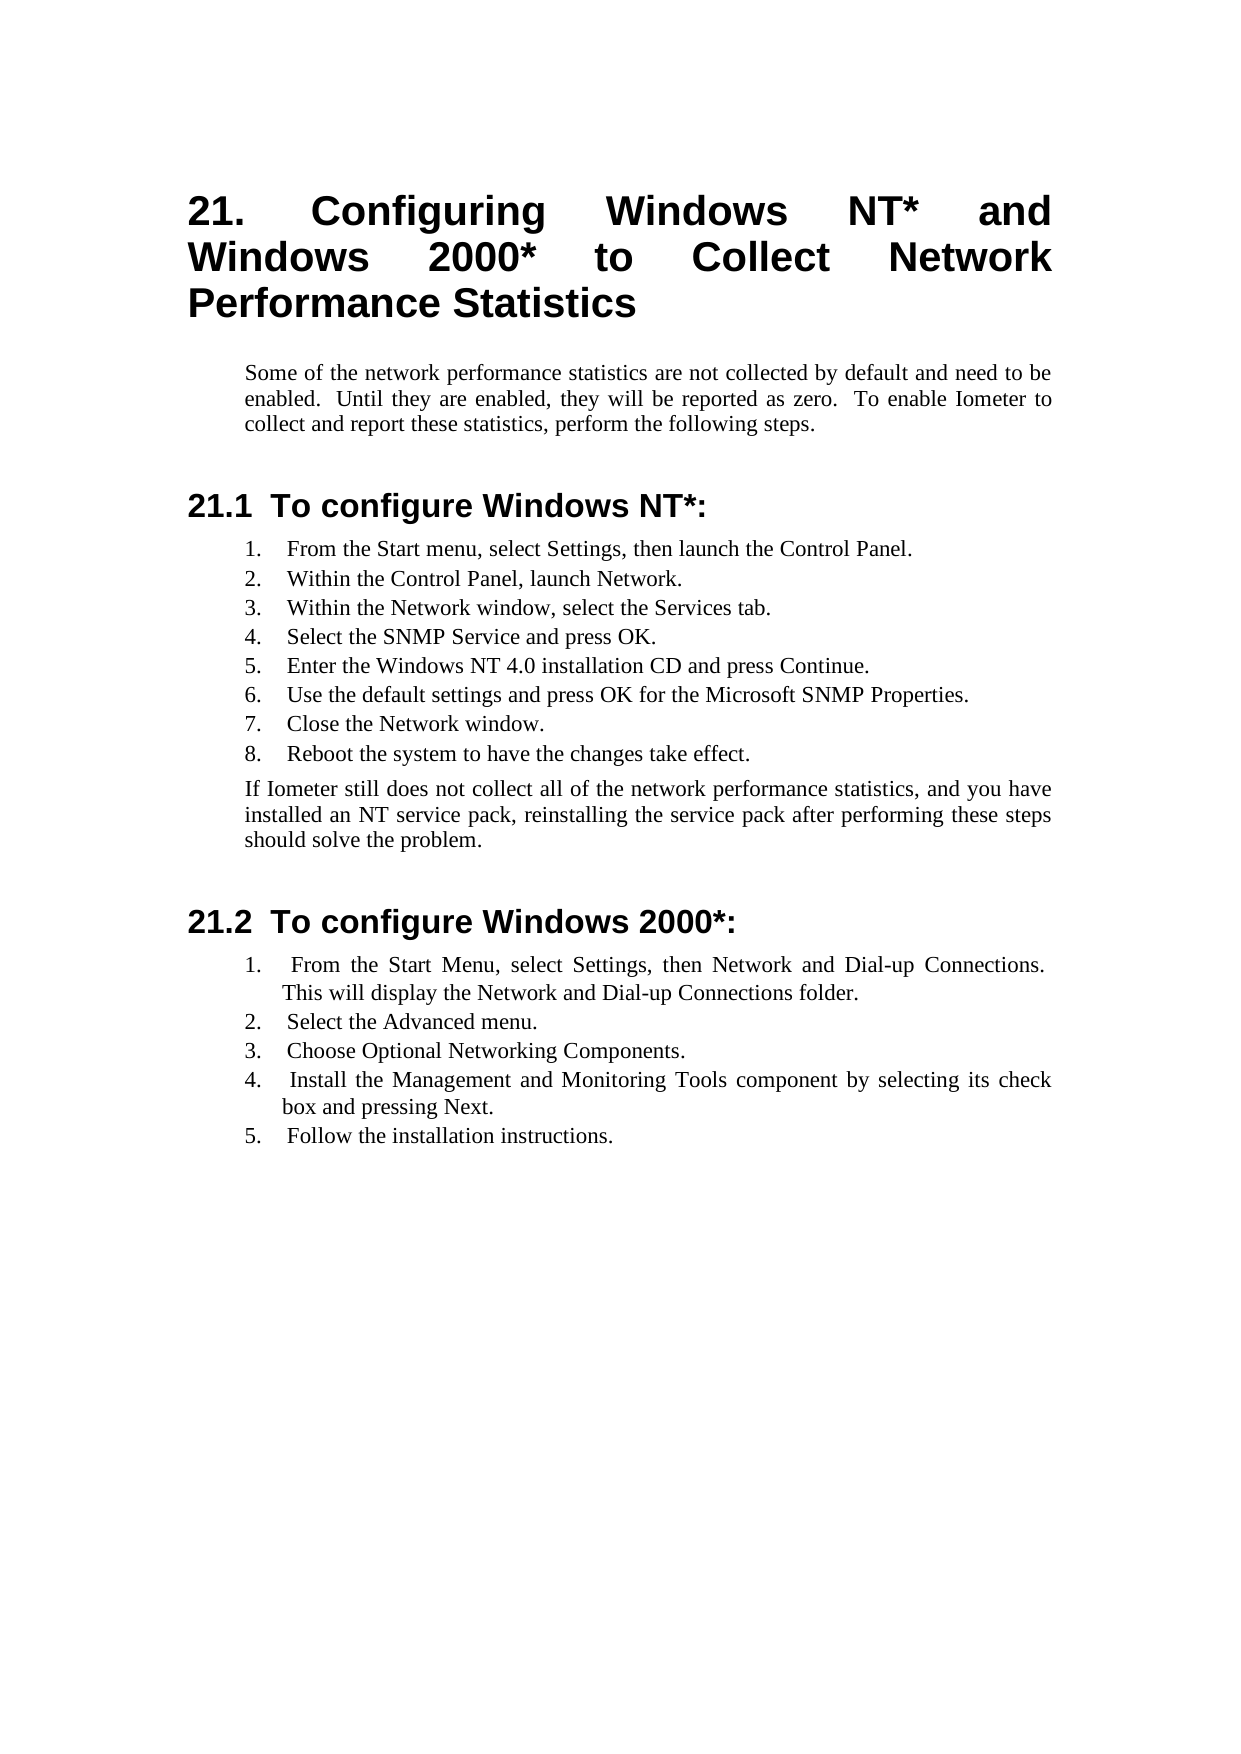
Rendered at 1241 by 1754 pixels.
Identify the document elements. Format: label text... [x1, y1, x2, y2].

list 3. Within the Network window, select the Services tab. [244, 593, 1053, 620]
list 2. Select the Advanced menu. [244, 1007, 1053, 1034]
text Some of the network performance statistics are not collected by default and need to be enabled. Until they are enabled, they will be reported as zero. To enable Iometer to collect and report these statistics, perform the following steps. [244, 360, 1053, 437]
list 6. Use the default settings and press OK for the Microsoft SNMP Properties. [244, 681, 1053, 708]
list 4. Select the SNMP Service and press OK. [244, 622, 1053, 649]
list 5. Enter the Windows NT 4.0 installation CD and press Continue. [244, 651, 1053, 678]
list 3. Choose Optional Networking Components. [244, 1036, 1053, 1063]
subtitle 21. Configuring Windows NT* and Windows 2000* to Collect Network Performance Statistics [187, 187, 1053, 327]
text If Iometer still does not collect all of the network performance statistics, and you have installed an NT service pack, reinstalling the service pack after performing these steps should solve the problem. [244, 776, 1053, 853]
list 1. From the Start menu, select Settings, then launch the Control Panel. [244, 535, 1053, 562]
subtitle 21.2 To configure Windows 2000*: [187, 903, 1053, 940]
subtitle 21.1 To configure Windows NT*: [187, 487, 1053, 524]
list 4. Install the Management and Monitoring Tools component by selecting its check box and pressing Next. [244, 1065, 1053, 1119]
list 7. Close the Network window. [244, 710, 1053, 737]
list 1. From the Start Menu, select Settings, then Network and Dial-up Connections. This will display the Network and Dial-up Connections folder. [244, 951, 1053, 1005]
list 8. Reboot the system to have the changes take effect. [244, 739, 1053, 766]
list 2. Within the Control Panel, launch Network. [244, 564, 1053, 591]
list 5. Follow the installation instructions. [244, 1122, 1053, 1149]
